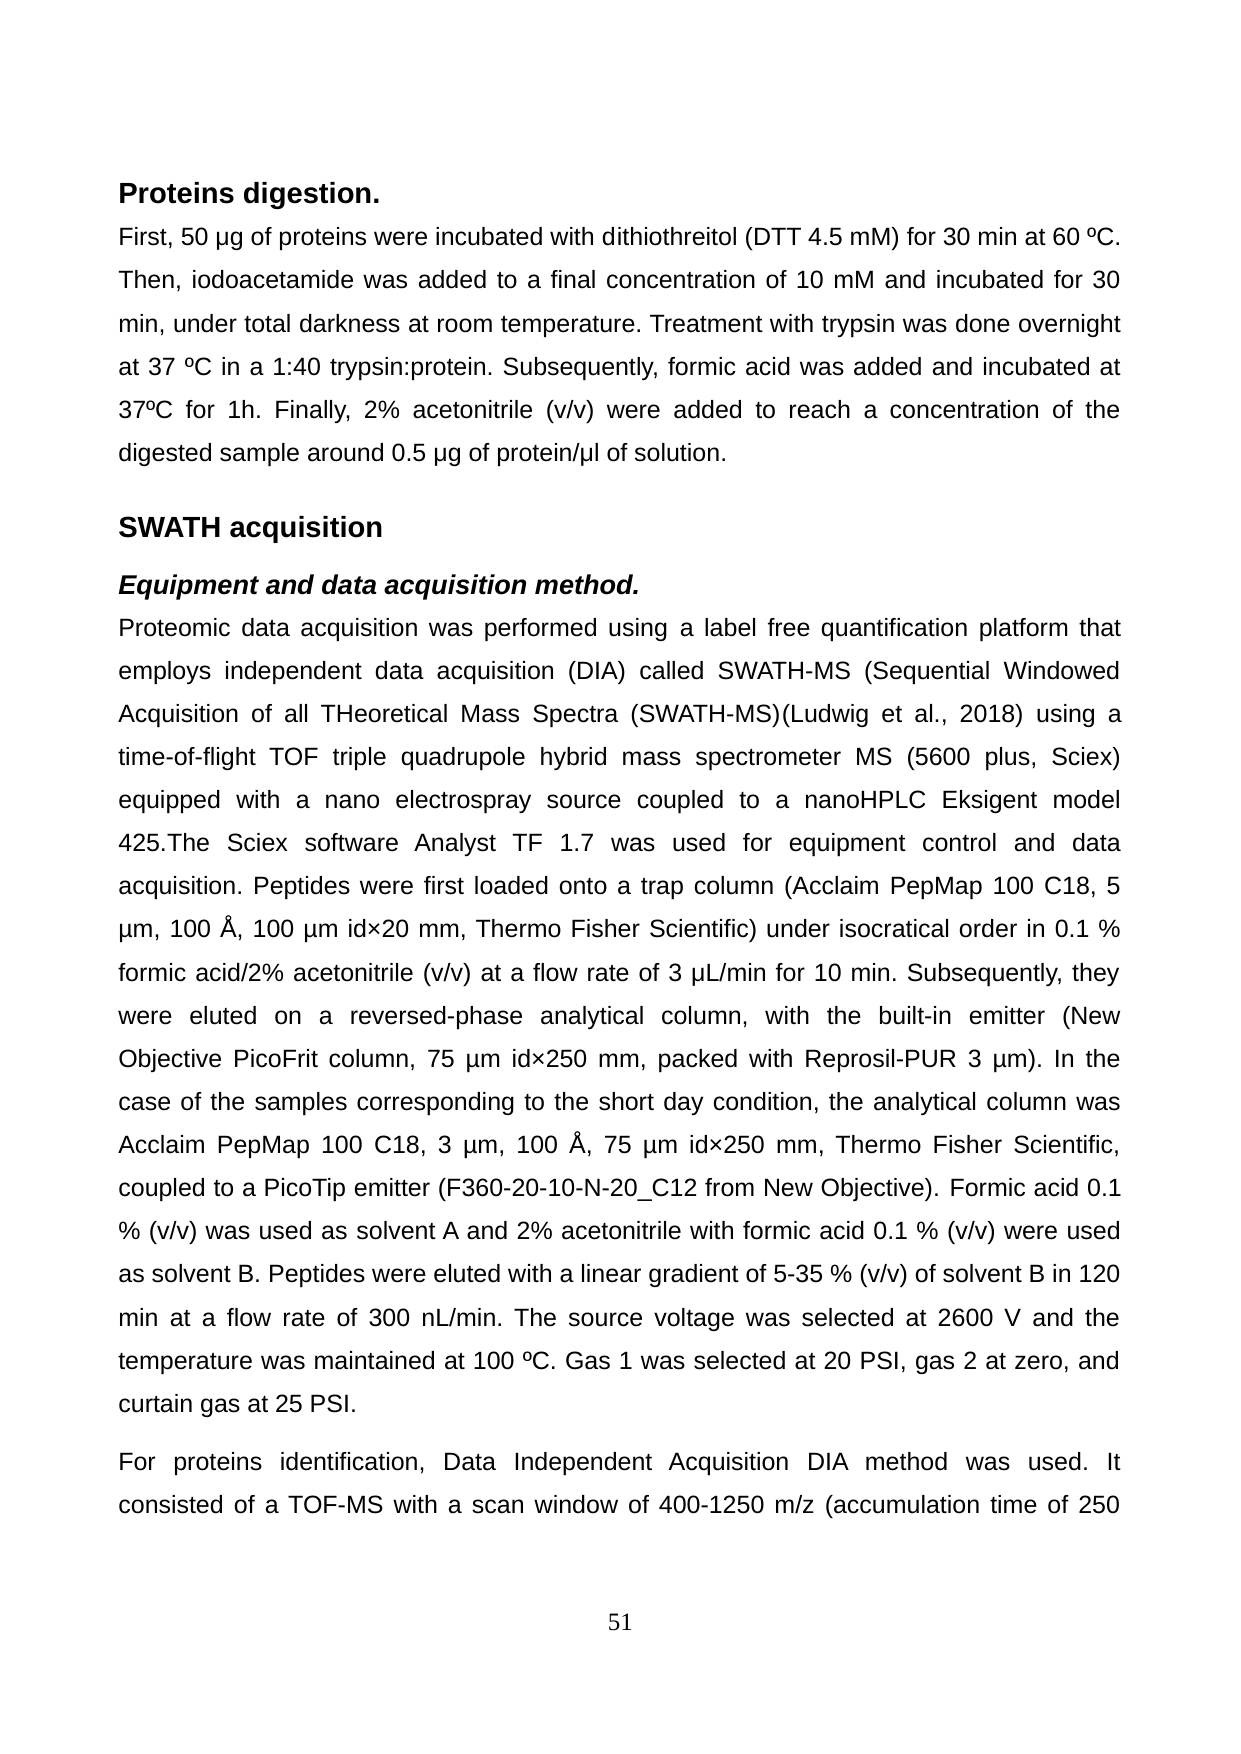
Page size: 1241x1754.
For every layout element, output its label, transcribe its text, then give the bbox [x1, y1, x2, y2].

text Proteomic data acquisition was performed using a label free quantification platform that employs independent data acquisition (DIA) called SWATH-MS (Sequential Windowed Acquisition of all THeoretical Mass Spectra (SWATH-MS)(Ludwig et al., 2018)⁠ using a time-of-flight TOF triple quadrupole hybrid mass spectrometer MS (5600 plus, Sciex) equipped with a nano electrospray source coupled to a nanoHPLC Eksigent model 425.The Sciex software Analyst TF 1.7 was used for equipment control and data acquisition. Peptides were first loaded onto a trap column (Acclaim PepMap 100 C18, 5 µm, 100 Å, 100 µm id×20 mm, Thermo Fisher Scientific) under isocratical order in 0.1 % formic acid/2% acetonitrile (v/v) at a flow rate of 3 μL/min for 10 min. Subsequently, they were eluted on a reversed-phase analytical column, with the built-in emitter (New Objective PicoFrit column, 75 µm id×250 mm, packed with Reprosil-PUR 3 µm). In the case of the samples corresponding to the short day condition, the analytical column was Acclaim PepMap 100 C18, 3 µm, 100 Å, 75 µm id×250 mm, Thermo Fisher Scientific, coupled to a PicoTip emitter (F360-20-10-N-20_C12 from New Objective). Formic acid 0.1 % (v/v) was used as solvent A and 2% acetonitrile with formic acid 0.1 % (v/v) were used as solvent B. Peptides were eluted with a linear gradient of 5-35 % (v/v) of solvent B in 120 min at a flow rate of 300 nL/min. The source voltage was selected at 2600 V and the temperature was maintained at 100 ºC. Gas 1 was selected at 20 PSI, gas 2 at zero, and curtain gas at 25 PSI. [118, 613, 1122, 1418]
text First, 50 μg of proteins were incubated with dithiothreitol (DTT 4.5 mM) for 30 min at 60 ºC. Then, iodoacetamide was added to a final concentration of 10 mM and incubated for 30 min, under total darkness at room temperature. Treatment with trypsin was done overnight at 37 ºC in a 1:40 trypsin:protein. Subsequently, formic acid was added and incubated at 37ºC for 1h. Finally, 2% acetonitrile (v/v) were added to reach a concentration of the digested sample around 0.5 μg of protein/μl of solution. [118, 222, 1122, 467]
subtitle SWATH acquisition [118, 510, 1122, 544]
subtitle Equipment and data acquisition method. [118, 569, 1122, 600]
subtitle Proteins digestion. [118, 176, 1122, 210]
text For proteins identification, Data Independent Acquisition DIA method was used. It consisted of a TOF-MS with a scan window of 400-1250 m/z (accumulation time of 250 [118, 1447, 1122, 1518]
